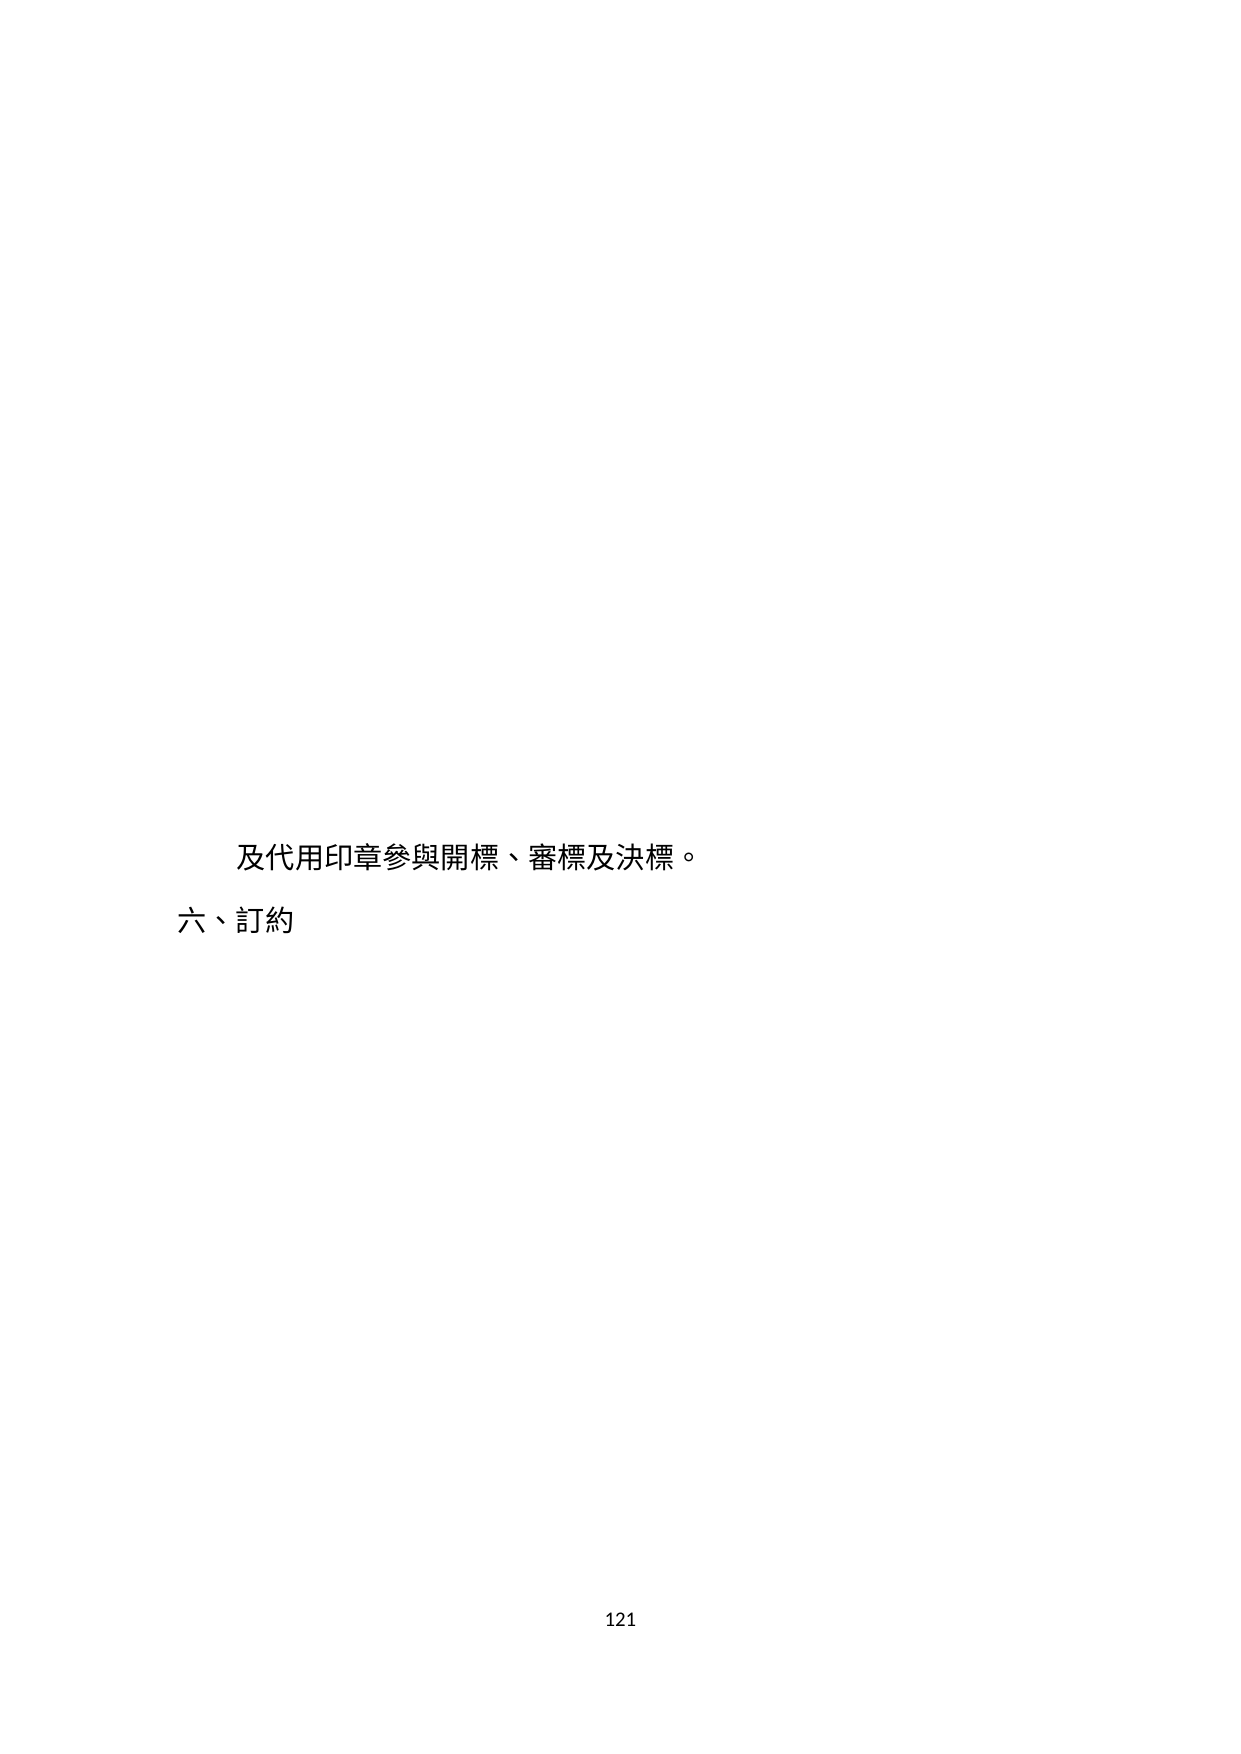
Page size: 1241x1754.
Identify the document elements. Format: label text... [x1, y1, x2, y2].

text 及代用印章參與開標、審標及決標。 [236, 814, 1092, 877]
text 六、訂約 [148, 877, 1092, 939]
